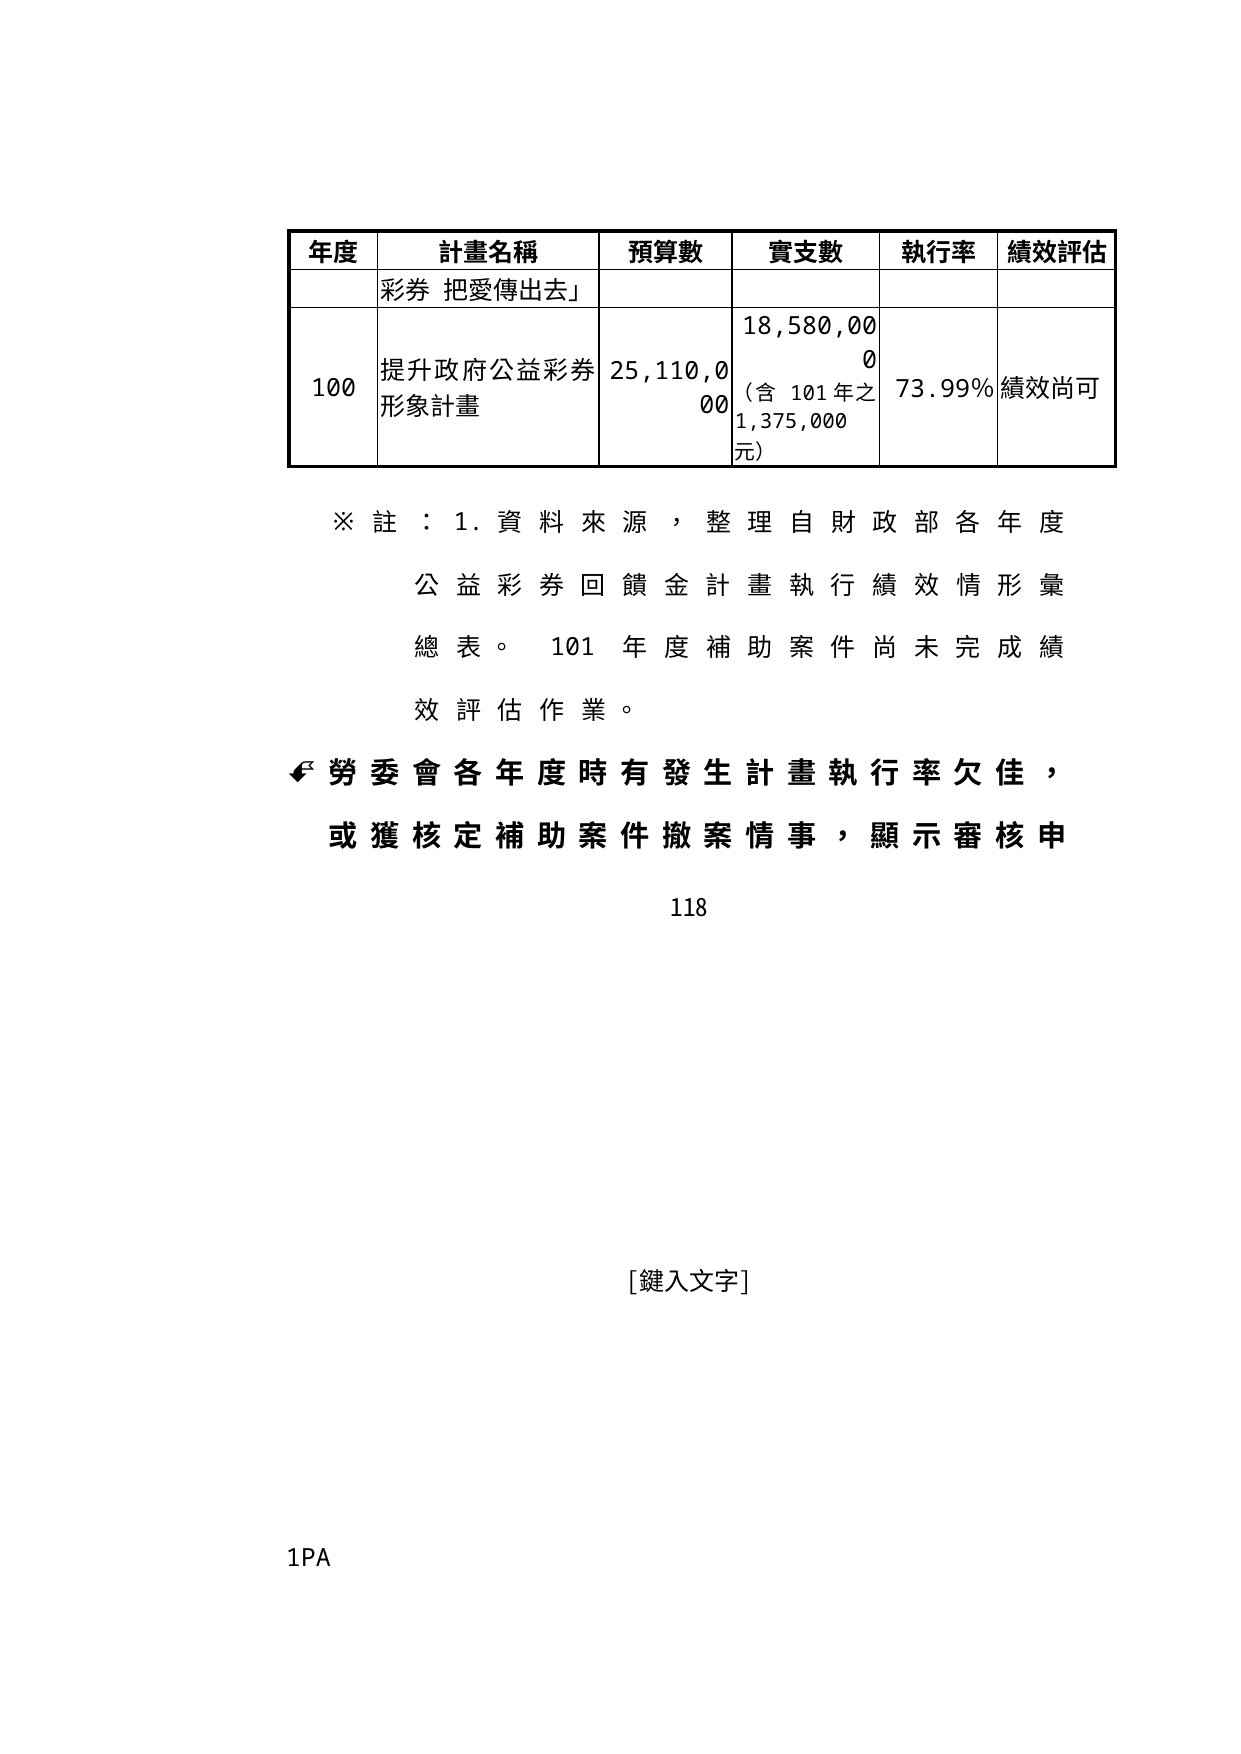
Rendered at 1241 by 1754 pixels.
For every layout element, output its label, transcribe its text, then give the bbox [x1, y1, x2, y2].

table_cell 績效尚可 [998, 308, 1114, 465]
table_header 年度 [291, 233, 377, 269]
table_cell [880, 270, 997, 306]
text ※註：1.資料來源，整理自財政部各年度公益彩券回饋金計畫執行績效情形彙總表。101年度補助案件尚未完成績效評估作業。 [286, 479, 1072, 729]
text 勞委會各年度時有發生計畫執行率欠佳，或獲核定補助案件撤案情事，顯示審核申 [256, 729, 1072, 854]
table_cell [600, 270, 731, 306]
table_cell 73.99％ [880, 308, 997, 465]
table_header 計畫名稱 [378, 233, 598, 269]
table_header 績效評估 [998, 233, 1114, 269]
table_cell 彩券 把愛傳出去」 [378, 270, 598, 306]
table_cell [291, 270, 377, 306]
table_cell 提升政府公益彩券形象計畫 [378, 308, 598, 465]
table_cell [998, 270, 1114, 306]
table_cell 100 [291, 308, 377, 465]
table_header 實支數 [733, 233, 879, 269]
table_header 預算數 [600, 233, 731, 269]
table_cell [733, 270, 879, 306]
table_header 執行率 [880, 233, 997, 269]
table_cell 25,110,000 [600, 308, 731, 465]
table_cell 18,580,000 （含 101年之1,375,000元） [733, 308, 879, 465]
